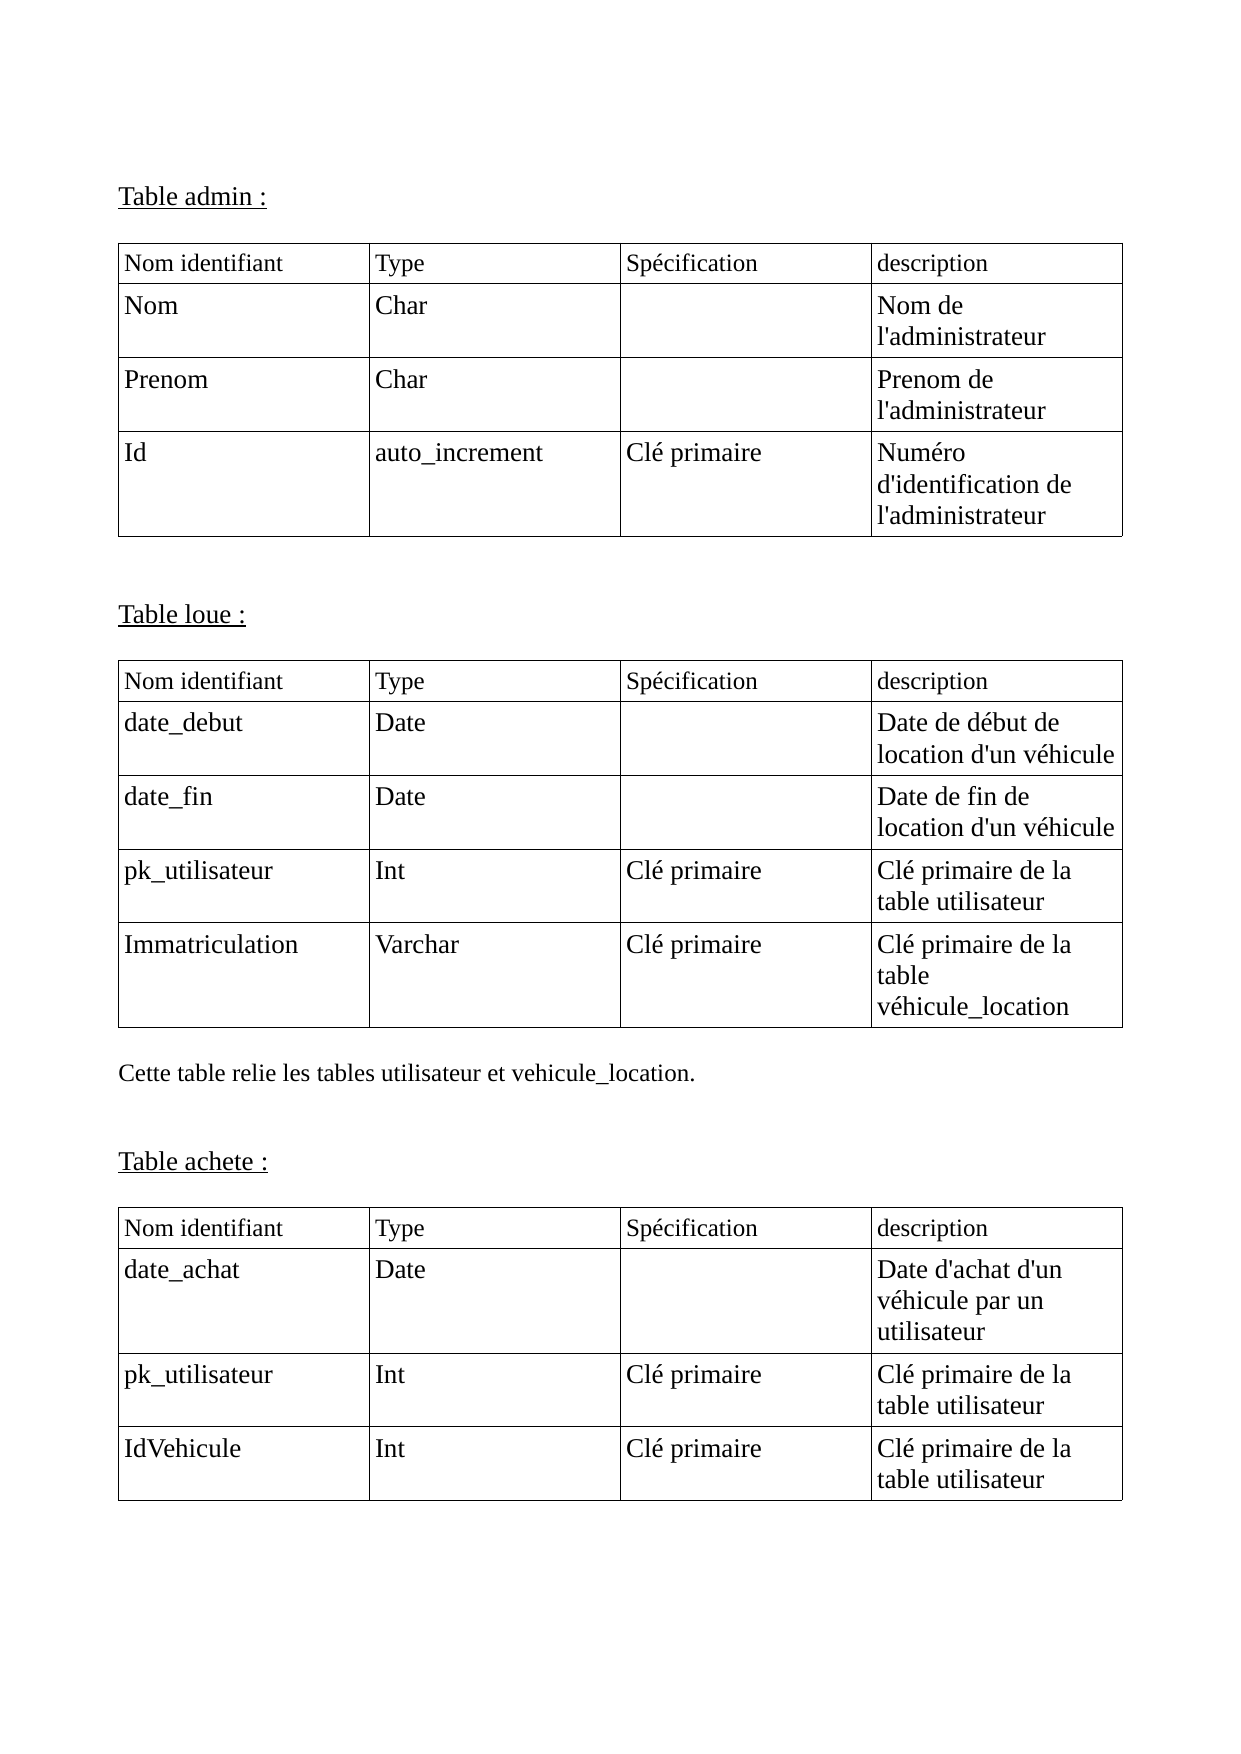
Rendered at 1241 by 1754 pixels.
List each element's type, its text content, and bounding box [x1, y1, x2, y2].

table_cell Prenom [119, 358, 369, 431]
table_cell Numéro d'identification de l'administrateur [872, 432, 1122, 536]
table_cell Date d'achat d'un véhicule par un utilisateur [872, 1249, 1122, 1352]
table_cell Clé primaire [621, 1354, 871, 1426]
table_cell Clé primaire [621, 432, 871, 536]
table_header Spécification [621, 661, 871, 701]
table_cell IdVehicule [119, 1427, 369, 1500]
table_cell Clé primaire de la table utilisateur [872, 1427, 1122, 1500]
table_cell auto_increment [370, 432, 620, 536]
table_cell Date de début de location d'un véhicule [872, 702, 1122, 774]
table_cell date_debut [119, 702, 369, 774]
table_cell [621, 1249, 871, 1352]
table_cell Int [370, 1427, 620, 1500]
text Table admin : [118, 180, 1122, 212]
table_cell date_fin [119, 776, 369, 848]
table_cell Nom de l'administrateur [872, 284, 1122, 357]
table_cell Date de fin de location d'un véhicule [872, 776, 1122, 848]
table_cell Prenom de l'administrateur [872, 358, 1122, 431]
table_header Type [370, 244, 620, 283]
table_cell Clé primaire [621, 850, 871, 922]
text Table achete : [118, 1145, 1122, 1176]
table_cell Nom [119, 284, 369, 357]
table_cell Varchar [370, 923, 620, 1027]
table_cell Clé primaire [621, 923, 871, 1027]
table_header Spécification [621, 1208, 871, 1247]
table_cell Clé primaire de la table véhicule_location [872, 923, 1122, 1027]
table_header Spécification [621, 244, 871, 283]
table_header description [872, 661, 1122, 701]
table_cell Date [370, 776, 620, 848]
table_header Nom identifiant [119, 661, 369, 701]
table_cell [621, 702, 871, 774]
table_cell Clé primaire de la table utilisateur [872, 850, 1122, 922]
table_header Type [370, 1208, 620, 1247]
table_cell [621, 776, 871, 848]
table_header description [872, 1208, 1122, 1247]
table_cell Clé primaire de la table utilisateur [872, 1354, 1122, 1426]
table_header Type [370, 661, 620, 701]
table_cell [621, 358, 871, 431]
table_cell Char [370, 284, 620, 357]
table_cell Char [370, 358, 620, 431]
table_cell Date [370, 702, 620, 774]
table_cell Int [370, 1354, 620, 1426]
table_cell date_achat [119, 1249, 369, 1352]
table_cell Int [370, 850, 620, 922]
text Cette table relie les tables utilisateur et vehicule_location. [118, 1058, 1122, 1087]
table_cell Date [370, 1249, 620, 1352]
table_header description [872, 244, 1122, 283]
table_header Nom identifiant [119, 244, 369, 283]
table_cell [621, 284, 871, 357]
table_cell pk_utilisateur [119, 1354, 369, 1426]
table_cell Immatriculation [119, 923, 369, 1027]
table_cell pk_utilisateur [119, 850, 369, 922]
table_header Nom identifiant [119, 1208, 369, 1247]
text Table loue : [118, 598, 1122, 629]
table_cell Clé primaire [621, 1427, 871, 1500]
table_cell Id [119, 432, 369, 536]
